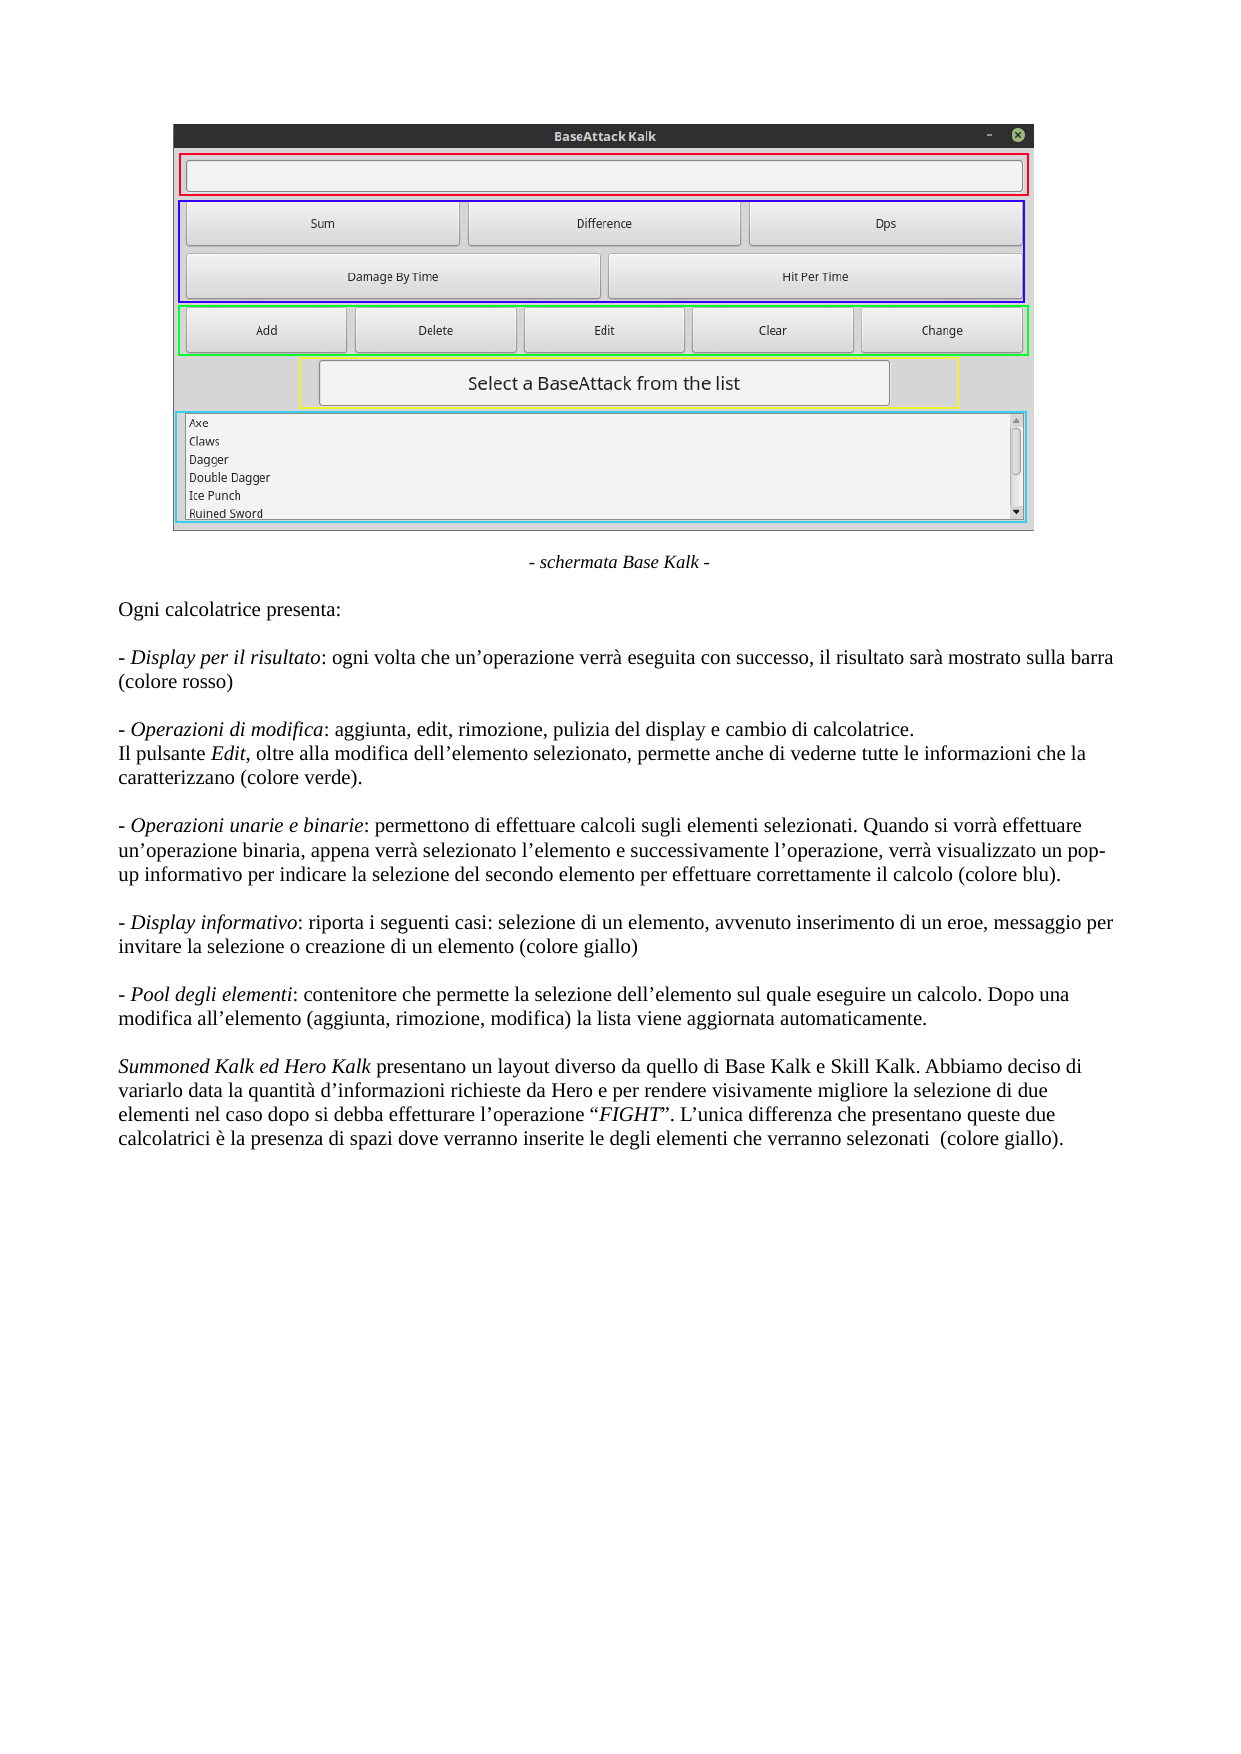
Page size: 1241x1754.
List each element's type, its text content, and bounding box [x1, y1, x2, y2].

text - Pool degli elementi: contenitore che permette la selezione dell’elemento sul quale eseguire un calcolo. Dopo una modifica all’elemento (aggiunta, rimozione, modifica) la lista viene aggiornata automaticamente. [118, 982, 1122, 1030]
text - schermata Base Kalk - [118, 551, 1122, 573]
picture [173, 124, 1034, 531]
text Ogni calcolatrice presenta: [118, 597, 1122, 621]
text - Display per il risultato: ogni volta che un’operazione verrà eseguita con successo, il risultato sarà mostrato sulla barra (colore rosso) [118, 645, 1122, 693]
text - Display informativo: riporta i seguenti casi: selezione di un elemento, avvenuto inserimento di un eroe, messaggio per invitare la selezione o creazione di un elemento (colore giallo) [118, 910, 1122, 958]
text - Operazioni unarie e binarie: permettono di effettuare calcoli sugli elementi selezionati. Quando si vorrà effettuare un’operazione binaria, appena verrà selezionato l’elemento e successivamente l’operazione, verrà visualizzato un pop-up informativo per indicare la selezione del secondo elemento per effettuare correttamente il calcolo (colore blu). [118, 813, 1122, 886]
text - Operazioni di modifica: aggiunta, edit, rimozione, pulizia del display e cambio di calcolatrice. Il pulsante Edit, oltre alla modifica dell’elemento selezionato, permette anche di vederne tutte le informazioni che la caratterizzano (colore verde). [118, 717, 1122, 789]
text Summoned Kalk ed Hero Kalk presentano un layout diverso da quello di Base Kalk e Skill Kalk. Abbiamo deciso di variarlo data la quantità d’informazioni richieste da Hero e per rendere visivamente migliore la selezione di due elementi nel caso dopo si debba effetturare l’operazione “FIGHT”. L’unica differenza che presentano queste due calcolatrici è la presenza di spazi dove verranno inserite le degli elementi che verranno selezonati (colore giallo). [118, 1054, 1122, 1150]
